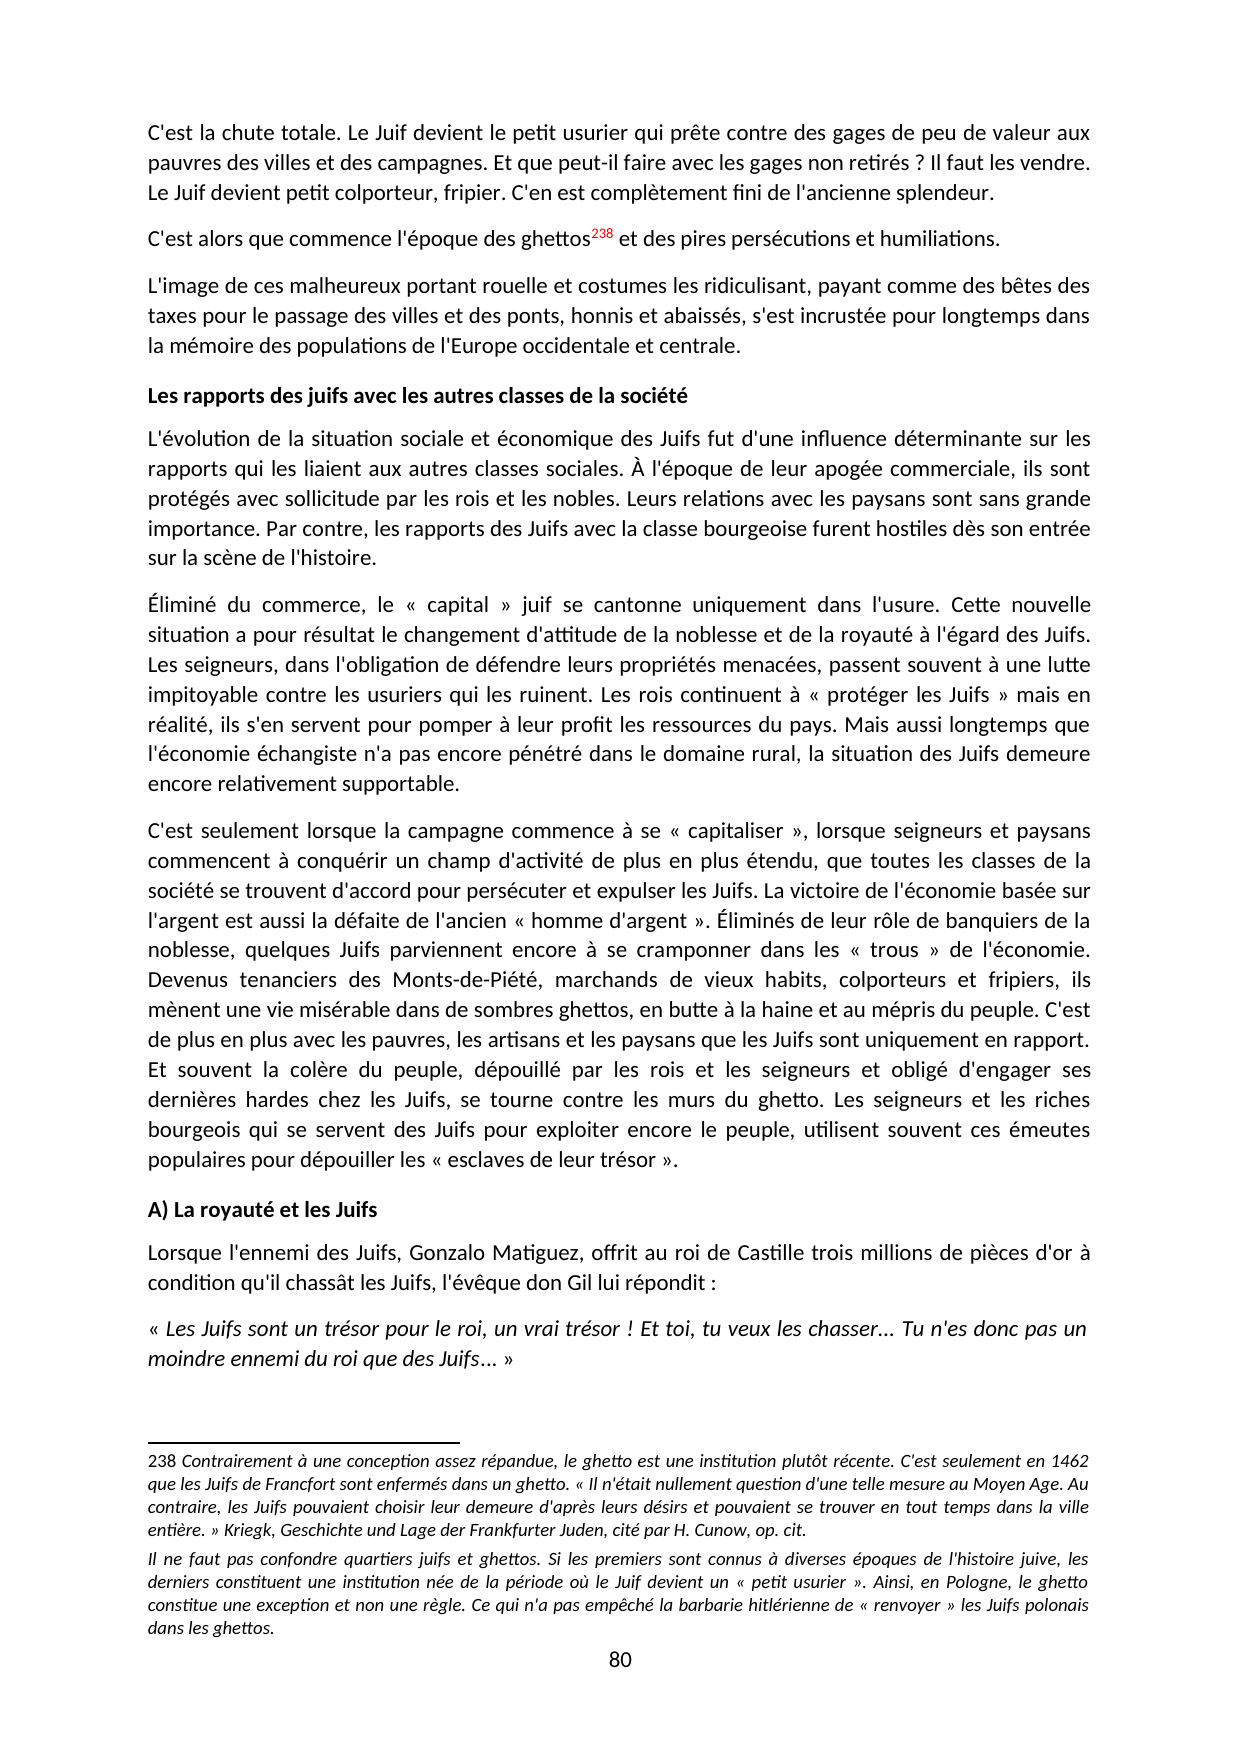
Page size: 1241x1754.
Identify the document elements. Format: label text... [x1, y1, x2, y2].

text C'est seulement lorsque la campagne commence à se « capitaliser », lorsque seigneurs et paysans commencent à conquérir un champ d'activité de plus en plus étendu, que toutes les classes de la société se trouvent d'accord pour persécuter et expulser les Juifs. La victoire de l'économie basée sur l'argent est aussi la défaite de l'ancien « homme d'argent ». Éliminés de leur rôle de banquiers de la noblesse, quelques Juifs parviennent encore à se cramponner dans les « trous » de l'économie. Devenus tenanciers des Monts-de-Piété, marchands de vieux habits, colporteurs et fripiers, ils mènent une vie misérable dans de sombres ghettos, en butte à la haine et au mépris du peuple. C'est de plus en plus avec les pauvres, les artisans et les paysans que les Juifs sont uniquement en rapport. Et souvent la colère du peuple, dépouillé par les rois et les seigneurs et obligé d'engager ses dernières hardes chez les Juifs, se tourne contre les murs du ghetto. Les seigneurs et les riches bourgeois qui se servent des Juifs pour exploiter encore le peuple, utilisent souvent ces émeutes populaires pour dépouiller les « esclaves de leur trésor ». [148, 816, 1093, 1173]
text Il ne faut pas confondre quartiers juifs et ghettos. Si les premiers sont connus à diverses époques de l'histoire juive, les derniers constituent une institution née de la période où le Juif devient un « petit usurier ». Ainsi, en Pologne, le ghetto constitue une exception et non une règle. Ce qui n'a pas empêché la barbarie hitlérienne de « renvoyer » les Juifs polonais dans les ghettos. [148, 1547, 1093, 1639]
text Contrairement à une conception assez répandue, le ghetto est une institution plutôt récente. C'est seulement en 1462 que les Juifs de Francfort sont enfermés dans un ghetto. « Il n'était nullement question d'une telle mesure au Moyen Age. Au contraire, les Juifs pouvaient choisir leur demeure d'après leurs désirs et pouvaient se trouver en tout temps dans la ville entière. » Kriegk, Geschichte und Lage der Frankfurter Juden, cité par H. Cunow, op. cit. [148, 1449, 1093, 1541]
text C'est la chute totale. Le Juif devient le petit usurier qui prête contre des gages de peu de valeur aux pauvres des villes et des campagnes. Et que peut-il faire avec les gages non retirés ? Il faut les vendre. Le Juif devient petit colporteur, fripier. C'en est complètement fini de l'ancienne splendeur. [148, 118, 1093, 206]
text L'évolution de la situation sociale et économique des Juifs fut d'une influence déterminante sur les rapports qui les liaient aux autres classes sociales. À l'époque de leur apogée commerciale, ils sont protégés avec sollicitude par les rois et les nobles. Leurs relations avec les paysans sont sans grande importance. Par contre, les rapports des Juifs avec la classe bourgeoise furent hostiles dès son entrée sur la scène de l'histoire. [148, 424, 1093, 572]
text Éliminé du commerce, le « capital » juif se cantonne uniquement dans l'usure. Cette nouvelle situation a pour résultat le changement d'attitude de la noblesse et de la royauté à l'égard des Juifs. Les seigneurs, dans l'obligation de défendre leurs propriétés menacées, passent souvent à une lutte impitoyable contre les usuriers qui les ruinent. Les rois continuent à « protéger les Juifs » mais en réalité, ils s'en servent pour pomper à leur profit les ressources du pays. Mais aussi longtemps que l'économie échangiste n'a pas encore pénétré dans le domaine rural, la situation des Juifs demeure encore relativement supportable. [148, 590, 1093, 797]
text « Les Juifs sont un trésor pour le roi, un vrai trésor ! Et toi, tu veux les chasser... Tu n'es donc pas un moindre ennemi du roi que des Juifs... » [148, 1314, 1093, 1372]
subtitle Les rapports des juifs avec les autres classes de la société [148, 382, 1093, 409]
text C'est alors que commence l'époque des ghettos et des pires persécutions et humiliations. [148, 224, 1093, 252]
subtitle A) La royauté et les Juifs [148, 1196, 1093, 1224]
text Lorsque l'ennemi des Juifs, Gonzalo Matiguez, offrit au roi de Castille trois millions de pièces d'or à condition qu'il chassât les Juifs, l'évêque don Gil lui répondit : [148, 1238, 1093, 1296]
text L'image de ces malheureux portant rouelle et costumes les ridiculisant, payant comme des bêtes des taxes pour le passage des villes et des ponts, honnis et abaissés, s'est incrustée pour longtemps dans la mémoire des populations de l'Europe occidentale et centrale. [148, 271, 1093, 359]
